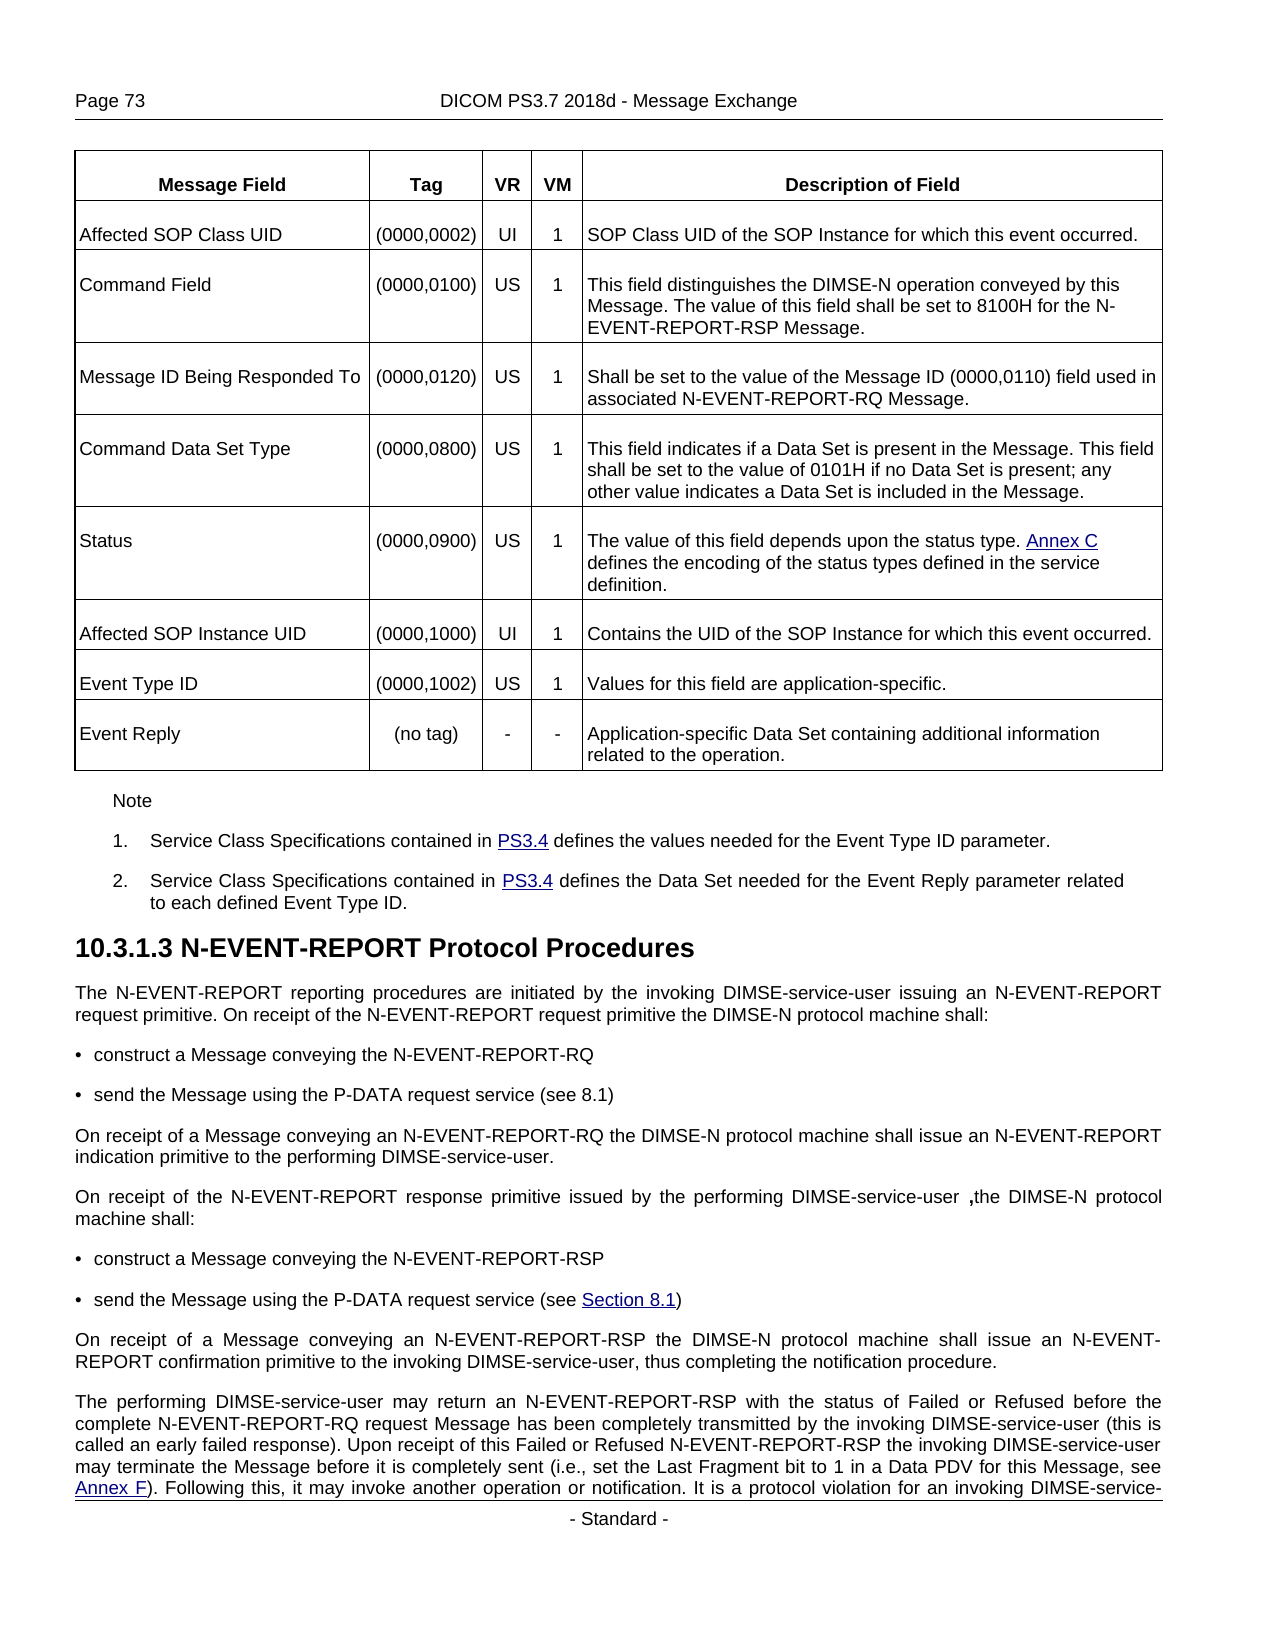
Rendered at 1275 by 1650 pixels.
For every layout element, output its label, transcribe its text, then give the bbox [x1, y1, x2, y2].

table_cell (no tag) [370, 700, 482, 770]
table_header VM [532, 151, 582, 200]
table_cell US [483, 650, 531, 698]
table_cell This field indicates if a Data Set is present in the Message. This field shall be set to the value of 0101H if no Data Set is present; any other value indicates a Data Set is included in the Message. [583, 415, 1162, 506]
table_header VR [483, 151, 531, 200]
list Service Class Specifications contained in PS3.4 defines the values needed for the Event Type ID parameter. [112, 830, 1125, 851]
table_cell 1 [532, 343, 582, 413]
table_cell Event Type ID [76, 650, 369, 698]
table_cell 1 [532, 600, 582, 649]
text The performing DIMSE-service-user may return an N-EVENT-REPORT-RSP with the status of Failed or Refused before the complete N-EVENT-REPORT-RQ request Message has been completely transmitted by the invoking DIMSE-service-user (this is called an early failed response). Upon receipt of this Failed or Refused N-EVENT-REPORT-RSP the invoking DIMSE-service-user may terminate the Message before it is completely sent (i.e., set the Last Fragment bit to 1 in a Data PDV for this Message, see Annex F). Following this, it may invoke another operation or notification. It is a protocol violation for an invoking DIMSE-service- [75, 1391, 1162, 1498]
table_cell Status [76, 507, 369, 599]
list send the Message using the P-DATA request service (see Section 8.1) [75, 1288, 1162, 1310]
table_cell - [532, 700, 582, 770]
list Service Class Specifications contained in PS3.4 defines the Data Set needed for the Event Reply parameter related to each defined Event Type ID. [112, 870, 1125, 913]
table_cell Affected SOP Instance UID [76, 600, 369, 649]
text On receipt of a Message conveying an N-EVENT-REPORT-RQ the DIMSE-N protocol machine shall issue an N-EVENT-REPORT indication primitive to the performing DIMSE-service-user. [75, 1124, 1162, 1168]
table_header Tag [370, 151, 482, 200]
table_header Description of Field [583, 151, 1162, 200]
text 10.3.1.3 N-EVENT-REPORT Protocol Procedures [75, 932, 1162, 963]
table_cell US [483, 415, 531, 506]
table_cell US [483, 507, 531, 599]
table_cell (0000,0900) [370, 507, 482, 599]
text The N-EVENT-REPORT reporting procedures are initiated by the invoking DIMSE-service-user issuing an N-EVENT-REPORT request primitive. On receipt of the N-EVENT-REPORT request primitive the DIMSE-N protocol machine shall: [75, 982, 1162, 1025]
table_cell Command Data Set Type [76, 415, 369, 506]
table_cell The value of this field depends upon the status type. Annex C defines the encoding of the status types defined in the service definition. [583, 507, 1162, 599]
table_cell (0000,1000) [370, 600, 482, 649]
table_cell (0000,0100) [370, 250, 482, 342]
table_cell Event Reply [76, 700, 369, 770]
table_cell 1 [532, 201, 582, 249]
list construct a Message conveying the N-EVENT-REPORT-RSP [75, 1248, 1162, 1270]
table_cell 1 [532, 650, 582, 698]
table_cell Shall be set to the value of the Message ID (0000,0110) field used in associated N-EVENT-REPORT-RQ Message. [583, 343, 1162, 413]
table_cell Command Field [76, 250, 369, 342]
table_cell UI [483, 201, 531, 249]
table_cell SOP Class UID of the SOP Instance for which this event occurred. [583, 201, 1162, 249]
table_cell (0000,0120) [370, 343, 482, 413]
table_header Message Field [76, 151, 369, 200]
table_cell US [483, 250, 531, 342]
table_cell Affected SOP Class UID [76, 201, 369, 249]
list construct a Message conveying the N-EVENT-REPORT-RQ [75, 1044, 1162, 1065]
table_cell This field distinguishes the DIMSE-N operation conveyed by this Message. The value of this field shall be set to 8100H for the N-EVENT-REPORT-RSP Message. [583, 250, 1162, 342]
table_cell 1 [532, 507, 582, 599]
table_cell Application-specific Data Set containing additional information related to the operation. [583, 700, 1162, 770]
table_cell (0000,0800) [370, 415, 482, 506]
text On receipt of the N-EVENT-REPORT response primitive issued by the performing DIMSE-service-user ,the DIMSE-N protocol machine shall: [75, 1186, 1162, 1229]
list send the Message using the P-DATA request service (see 8.1) [75, 1084, 1162, 1106]
table_cell Contains the UID of the SOP Instance for which this event occurred. [583, 600, 1162, 649]
table_cell 1 [532, 415, 582, 506]
table_cell - [483, 700, 531, 770]
table_cell (0000,1002) [370, 650, 482, 698]
table_cell (0000,0002) [370, 201, 482, 249]
text Note [112, 789, 1125, 811]
table_cell UI [483, 600, 531, 649]
table_cell Values for this field are application-specific. [583, 650, 1162, 698]
text On receipt of a Message conveying an N-EVENT-REPORT-RSP the DIMSE-N protocol machine shall issue an N-EVENT-REPORT confirmation primitive to the invoking DIMSE-service-user, thus completing the notification procedure. [75, 1329, 1162, 1372]
table_cell US [483, 343, 531, 413]
table_cell Message ID Being Responded To [76, 343, 369, 413]
table_cell 1 [532, 250, 582, 342]
